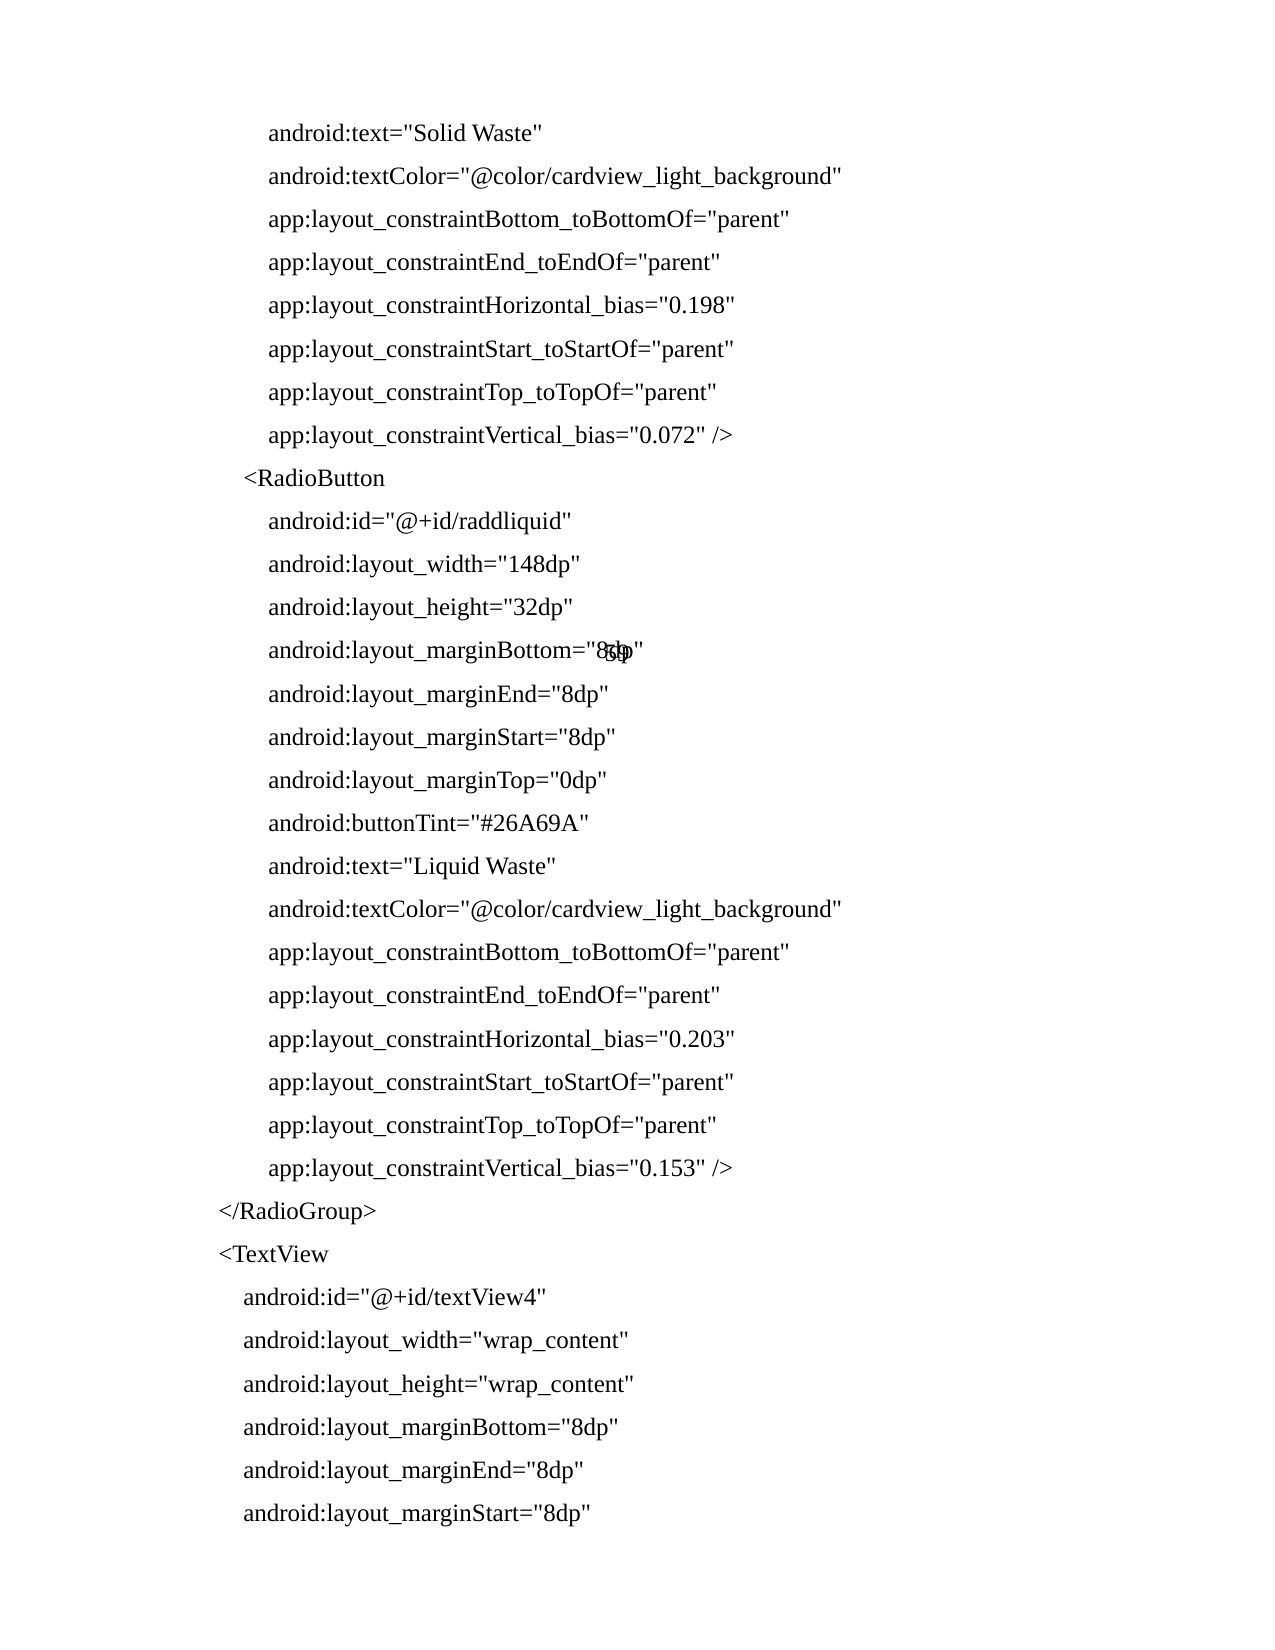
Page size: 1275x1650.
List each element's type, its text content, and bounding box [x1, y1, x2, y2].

text android:layout_height="32dp" [193, 592, 1157, 621]
text app:layout_constraintBottom_toBottomOf="parent" [193, 204, 1157, 233]
text android:text="Liquid Waste" [193, 851, 1157, 880]
text app:layout_constraintHorizontal_bias="0.198" [193, 291, 1157, 319]
text android:layout_marginEnd="8dp" [193, 679, 1157, 707]
text android:layout_width="wrap_content" [193, 1326, 1157, 1354]
text app:layout_constraintHorizontal_bias="0.203" [193, 1024, 1157, 1052]
text app:layout_constraintEnd_toEndOf="parent" [193, 247, 1157, 276]
text app:layout_constraintEnd_toEndOf="parent" [193, 981, 1157, 1009]
text android:text="Solid Waste" [193, 118, 1157, 147]
text <RadioButton [193, 463, 1157, 492]
text android:id="@+id/textView4" [193, 1282, 1157, 1311]
text app:layout_constraintTop_toTopOf="parent" [193, 377, 1157, 406]
text app:layout_constraintVertical_bias="0.153" /> [193, 1153, 1157, 1182]
text android:layout_marginStart="8dp" [193, 1498, 1157, 1527]
text android:textColor="@color/cardview_light_background" [193, 161, 1157, 190]
text android:layout_marginStart="8dp" [193, 722, 1157, 751]
text android:layout_marginTop="0dp" [193, 765, 1157, 794]
text app:layout_constraintStart_toStartOf="parent" [193, 334, 1157, 362]
text android:layout_width="148dp" [193, 549, 1157, 578]
text app:layout_constraintStart_toStartOf="parent" [193, 1067, 1157, 1096]
text android:textColor="@color/cardview_light_background" [193, 894, 1157, 923]
text android:layout_marginBottom="8dp" [193, 1412, 1157, 1441]
text </RadioGroup> [193, 1196, 1157, 1225]
text app:layout_constraintBottom_toBottomOf="parent" [193, 937, 1157, 966]
text android:buttonTint="#26A69A" [193, 808, 1157, 837]
text app:layout_constraintTop_toTopOf="parent" [193, 1110, 1157, 1139]
text app:layout_constraintVertical_bias="0.072" /> [193, 420, 1157, 449]
text android:layout_marginEnd="8dp" [193, 1455, 1157, 1484]
text android:id="@+id/raddliquid" [193, 506, 1157, 535]
text <TextView [193, 1239, 1157, 1268]
text android:layout_marginBottom="8dp" [193, 636, 1157, 664]
text android:layout_height="wrap_content" [193, 1369, 1157, 1397]
